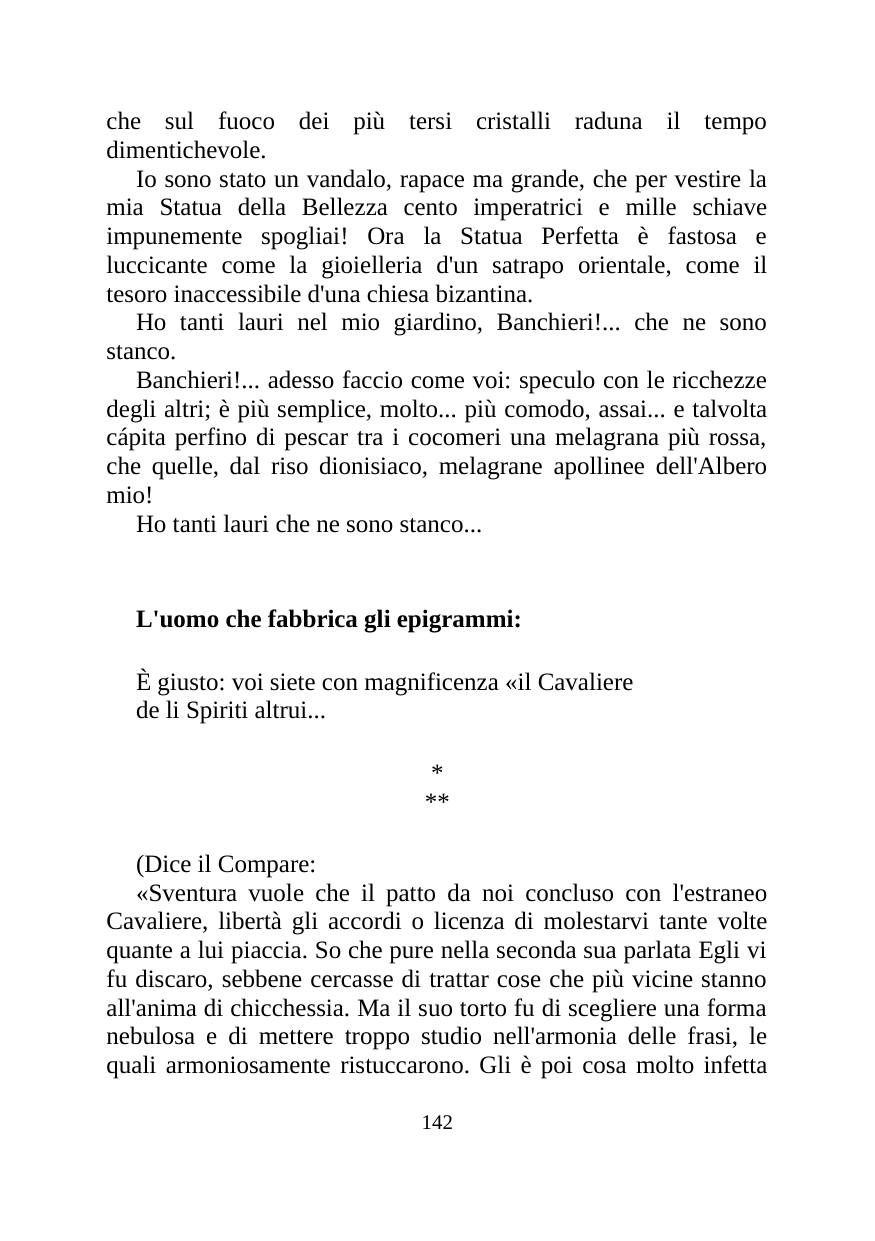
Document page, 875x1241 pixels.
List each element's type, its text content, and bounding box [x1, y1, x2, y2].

text L'uomo che fabbrica gli epigrammi: [106, 604, 768, 633]
text È giusto: voi siete con magnificenza «il Cavaliere [106, 667, 768, 696]
text che sul fuoco dei più tersi cristalli raduna il tempo dimentichevole. [106, 106, 768, 164]
text de li Spiriti altrui... [106, 696, 768, 724]
text Ho tanti lauri nel mio giardino, Banchieri!... che ne sono stanco. [106, 307, 768, 365]
text «Sventura vuole che il patto da noi concluso con l'estraneo Cavaliere, libertà gli accordi o licenza di molestarvi tante volte quante a lui piaccia. So che pure nella seconda sua parlata Egli vi fu discaro, sebbene cercasse di trattar cose che più vicine stanno all'anima di chicchessia. Ma il suo torto fu di scegliere una forma nebulosa e di mettere troppo studio nell'armonia delle frasi, le quali armoniosamente ristuccarono. Gli è poi cosa molto infetta [106, 878, 768, 1079]
text Ho tanti lauri che ne sono stanco... [106, 509, 768, 537]
text Io sono stato un vandalo, rapace ma grande, che per vestire la mia Statua della Bellezza cento imperatrici e mille schiave impunemente spogliai! Ora la Statua Perfetta è fastosa e luccicante come la gioielleria d'un satrapo orientale, come il tesoro inaccessibile d'una chiesa bizantina. [106, 164, 768, 307]
text Banchieri!... adesso faccio come voi: speculo con le ricchezze degli altri; è più semplice, molto... più comodo, assai... e talvolta cápita perfino di pescar tra i cocomeri una melagrana più rossa, che quelle, dal riso dionisiaco, melagrane apollinee dell'Albero mio! [106, 365, 768, 509]
text ** [106, 787, 768, 815]
text * [106, 758, 768, 787]
text (Dice il Compare: [106, 849, 768, 878]
